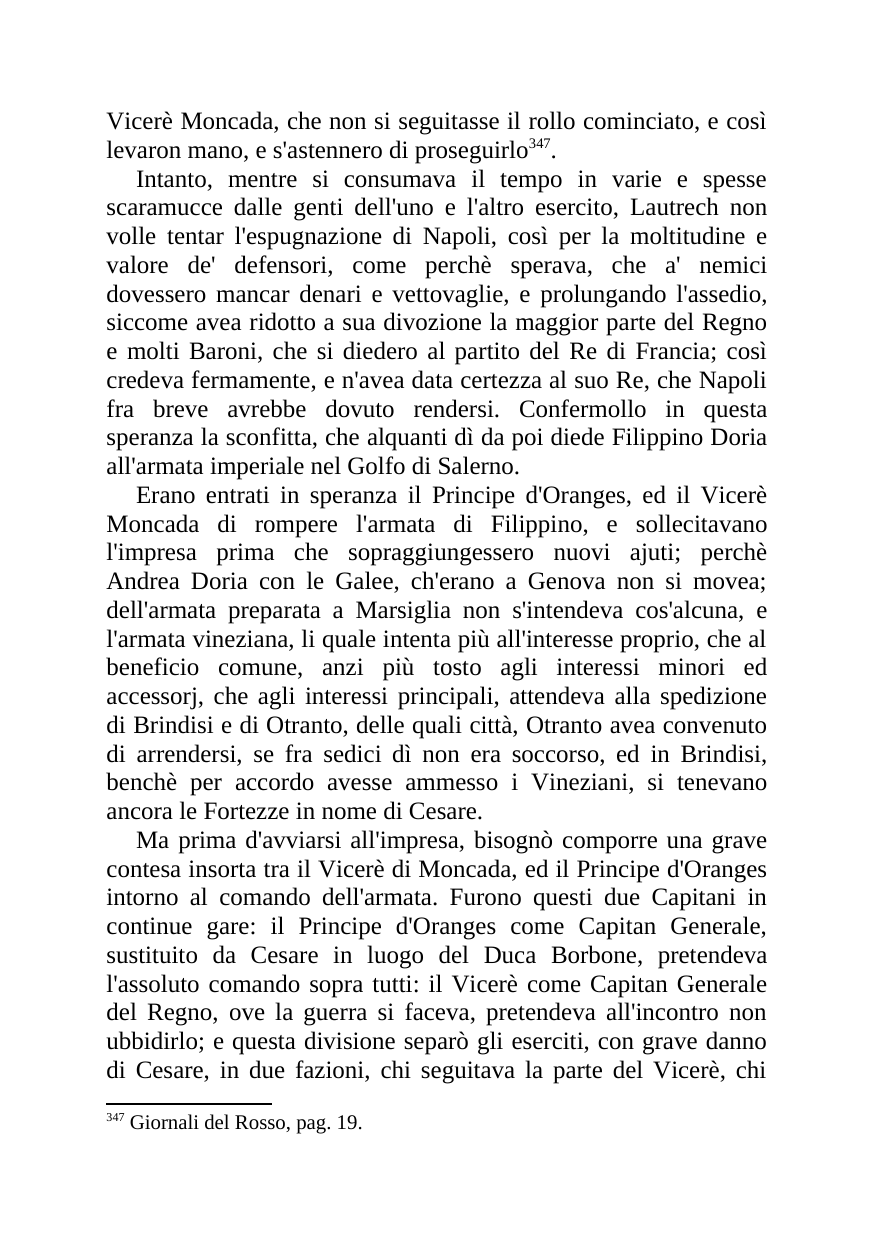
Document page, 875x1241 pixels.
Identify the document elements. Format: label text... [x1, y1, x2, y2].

text Vicerè Moncada, che non si seguitasse il rollo cominciato, e così levaron mano, e s'astennero di proseguirlo. [106, 106, 768, 164]
text Giornali del Rosso, pag. 19. [106, 1110, 768, 1134]
text Erano entrati in speranza il Principe d'Oranges, ed il Vicerè Moncada di rompere l'armata di Filippino, e sollecitavano l'impresa prima che sopraggiungessero nuovi ajuti; perchè Andrea Doria con le Galee, ch'erano a Genova non si movea; dell'armata preparata a Marsiglia non s'intendeva cos'alcuna, e l'armata vineziana, li quale intenta più all'interesse proprio, che al beneficio comune, anzi più tosto agli interessi minori ed accessorj, che agli interessi principali, attendeva alla spedizione di Brindisi e di Otranto, delle quali città, Otranto avea convenuto di arrendersi, se fra sedici dì non era soccorso, ed in Brindisi, benchè per accordo avesse ammesso i Vineziani, si tenevano ancora le Fortezze in nome di Cesare. [106, 480, 768, 825]
text Ma prima d'avviarsi all'impresa, bisognò comporre una grave contesa insorta tra il Vicerè di Moncada, ed il Principe d'Oranges intorno al comando dell'armata. Furono questi due Capitani in continue gare: il Principe d'Oranges come Capitan Generale, sustituito da Cesare in luogo del Duca Borbone, pretendeva l'assoluto comando sopra tutti: il Vicerè come Capitan Generale del Regno, ove la guerra si faceva, pretendeva all'incontro non ubbidirlo; e questa divisione separò gli eserciti, con grave danno di Cesare, in due fazioni, chi seguitava la parte del Vicerè, chi [106, 825, 768, 1084]
text Intanto, mentre si consumava il tempo in varie e spesse scaramucce dalle genti dell'uno e l'altro esercito, Lautrech non volle tentar l'espugnazione di Napoli, così per la moltitudine e valore de' defensori, come perchè sperava, che a' nemici dovessero mancar denari e vettovaglie, e prolungando l'assedio, siccome avea ridotto a sua divozione la maggior parte del Regno e molti Baroni, che si diedero al partito del Re di Francia; così credeva fermamente, e n'avea data certezza al suo Re, che Napoli fra breve avrebbe dovuto rendersi. Confermollo in questa speranza la sconfitta, che alquanti dì da poi diede Filippino Doria all'armata imperiale nel Golfo di Salerno. [106, 164, 768, 480]
